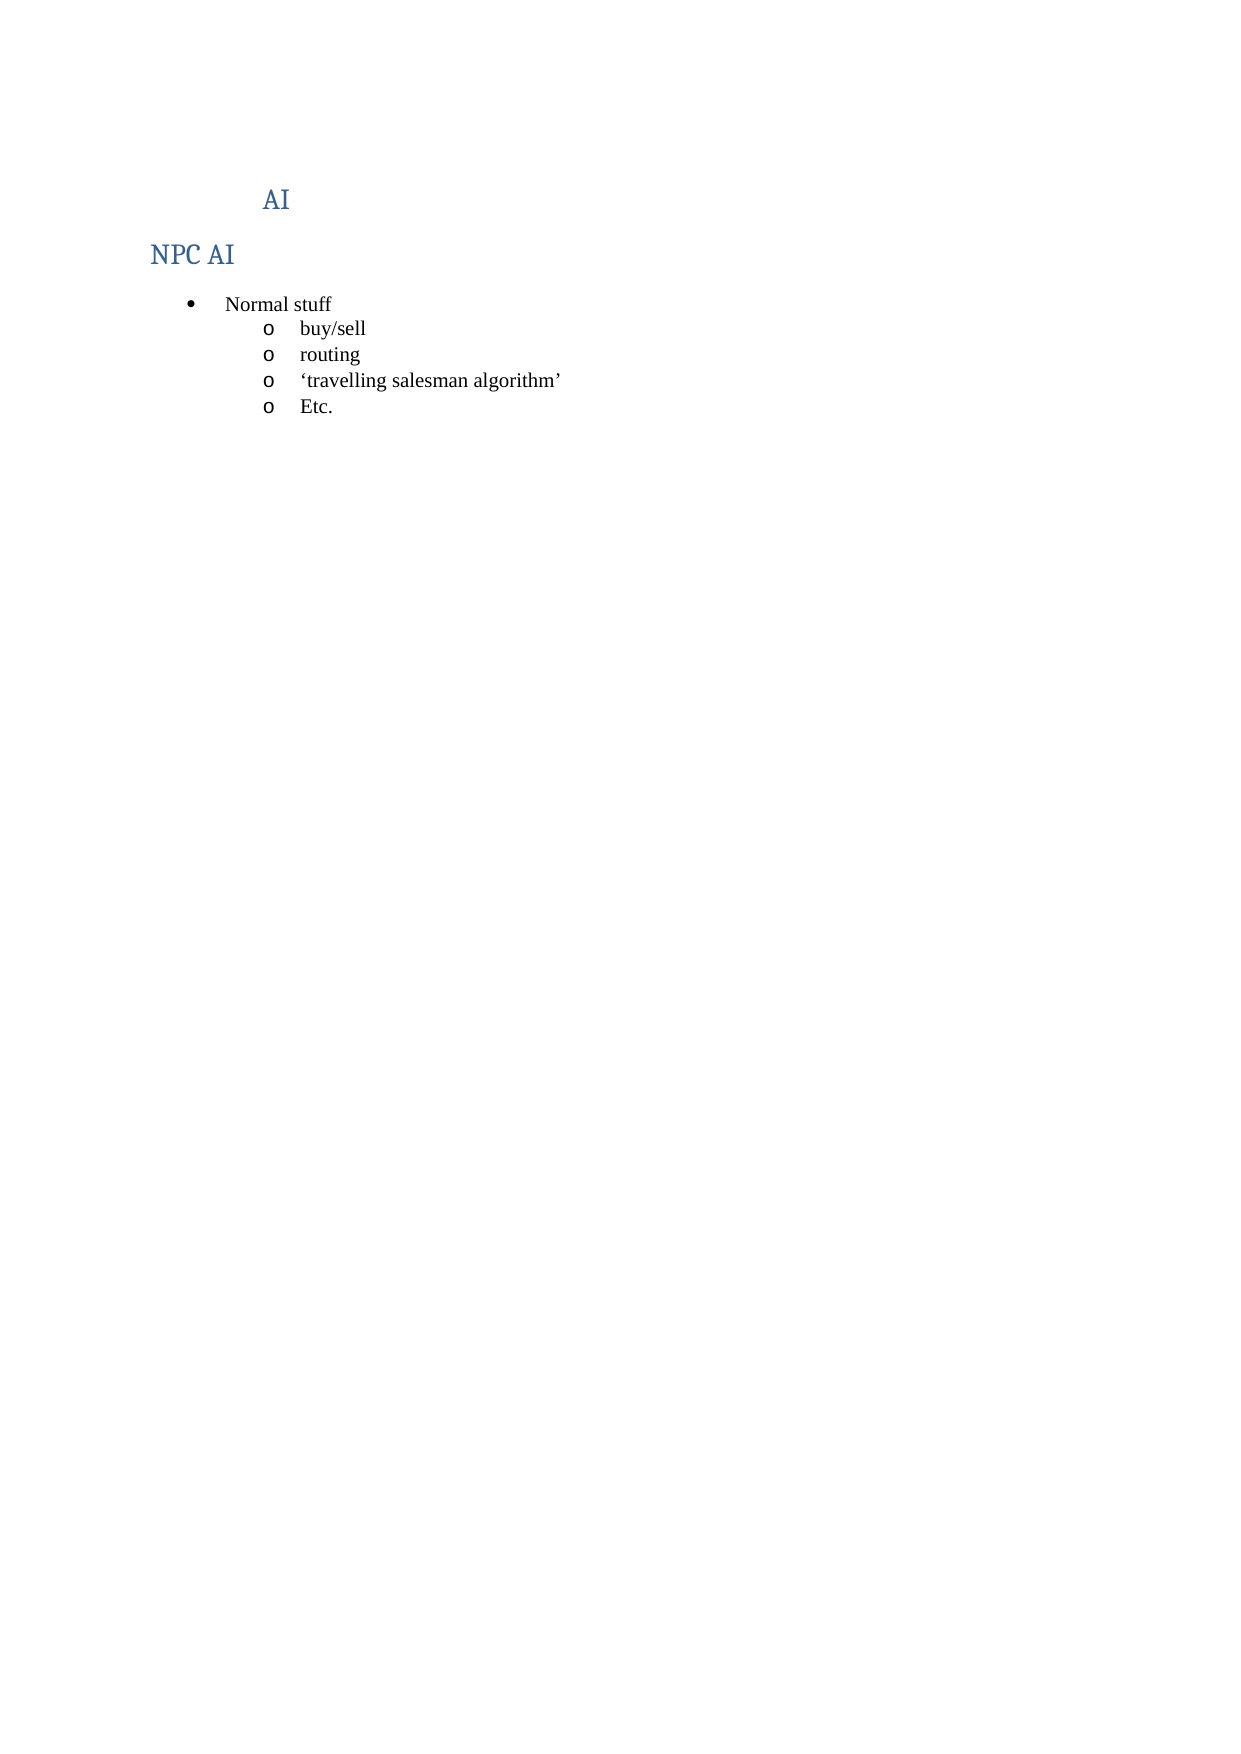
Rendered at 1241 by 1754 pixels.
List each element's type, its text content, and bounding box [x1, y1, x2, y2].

text NPC AI [150, 238, 1090, 271]
list buy/sell [262, 316, 1090, 342]
list ‘travelling salesman algorithm’ [262, 368, 1090, 393]
list Normal stuff [187, 292, 1090, 316]
list routing [262, 342, 1090, 368]
list Etc. [262, 393, 1090, 419]
text AI [262, 183, 1090, 217]
